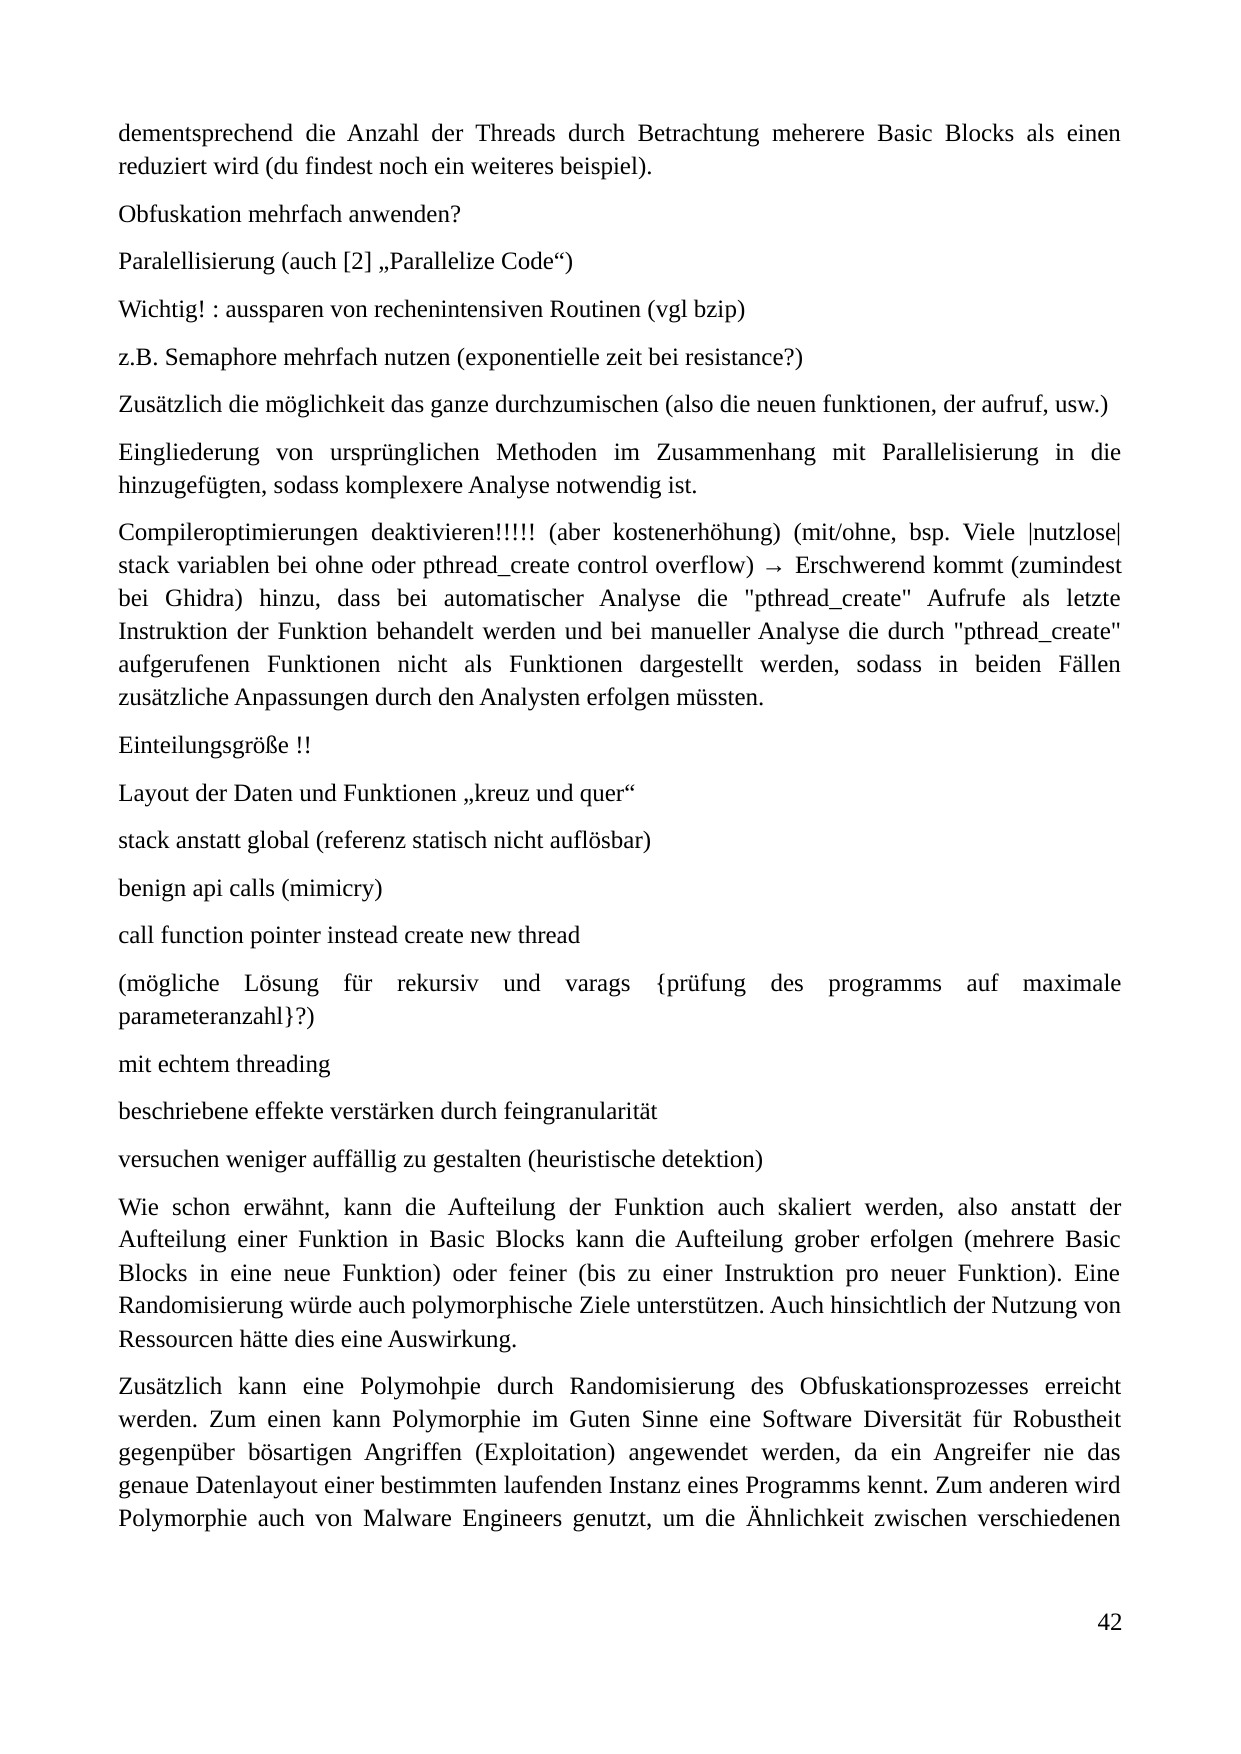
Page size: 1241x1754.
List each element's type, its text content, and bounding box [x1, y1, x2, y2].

text Zusätzlich die möglichkeit das ganze durchzumischen (also die neuen funktionen, der aufruf, usw.) [118, 389, 1122, 418]
text call function pointer instead create new thread [118, 921, 1122, 949]
text z.B. Semaphore mehrfach nutzen (exponentielle zeit bei resistance?) [118, 342, 1122, 370]
text Paralellisierung (auch [2] „Parallelize Code“) [118, 246, 1122, 275]
text beschriebene effekte verstärken durch feingranularität [118, 1096, 1122, 1125]
text Einteilungsgröße !! [118, 730, 1122, 759]
text mit echtem threading [118, 1049, 1122, 1077]
text Zusätzlich kann eine Polymohpie durch Randomisierung des Obfuskationsprozesses erreicht werden. Zum einen kann Polymorphie im Guten Sinne eine Software Diversität für Robustheit gegenpüber bösartigen Angriffen (Exploitation) angewendet werden, da ein Angreifer nie das genaue Datenlayout einer bestimmten laufenden Instanz eines Programms kennt. Zum anderen wird Polymorphie auch von Malware Engineers genutzt, um die Ähnlichkeit zwischen verschiedenen [118, 1371, 1122, 1532]
text stack anstatt global (referenz statisch nicht auflösbar) [118, 825, 1122, 854]
text Obfuskation mehrfach anwenden? [118, 199, 1122, 227]
text Layout der Daten und Funktionen „kreuz und quer“ [118, 778, 1122, 806]
text Compileroptimierungen deaktivieren!!!!! (aber kostenerhöhung) (mit/ohne, bsp. Viele |nutzlose| stack variablen bei ohne oder pthread_create control overflow) → Erschwerend kommt (zumindest bei Ghidra) hinzu, dass bei automatischer Analyse die "pthread_create" Aufrufe als letzte Instruktion der Funktion behandelt werden und bei manueller Analyse die durch "pthread_create" aufgerufenen Funktionen nicht als Funktionen dargestellt werden, sodass in beiden Fällen zusätzliche Anpassungen durch den Analysten erfolgen müssten. [118, 517, 1122, 711]
text dementsprechend die Anzahl der Threads durch Betrachtung meherere Basic Blocks als einen reduziert wird (du findest noch ein weiteres beispiel). [118, 118, 1122, 180]
text versuchen weniger auffällig zu gestalten (heuristische detektion) [118, 1144, 1122, 1173]
text Wichtig! : aussparen von rechenintensiven Routinen (vgl bzip) [118, 294, 1122, 323]
text benign api calls (mimicry) [118, 873, 1122, 902]
text (mögliche Lösung für rekursiv und varags {prüfung des programms auf maximale parameteranzahl}?) [118, 968, 1122, 1030]
text Eingliederung von ursprünglichen Methoden im Zusammenhang mit Parallelisierung in die hinzugefügten, sodass komplexere Analyse notwendig ist. [118, 437, 1122, 498]
text Wie schon erwähnt, kann die Aufteilung der Funktion auch skaliert werden, also anstatt der Aufteilung einer Funktion in Basic Blocks kann die Aufteilung grober erfolgen (mehrere Basic Blocks in eine neue Funktion) oder feiner (bis zu einer Instruktion pro neuer Funktion). Eine Randomisierung würde auch polymorphische Ziele unterstützen. Auch hinsichtlich der Nutzung von Ressourcen hätte dies eine Auswirkung. [118, 1192, 1122, 1352]
